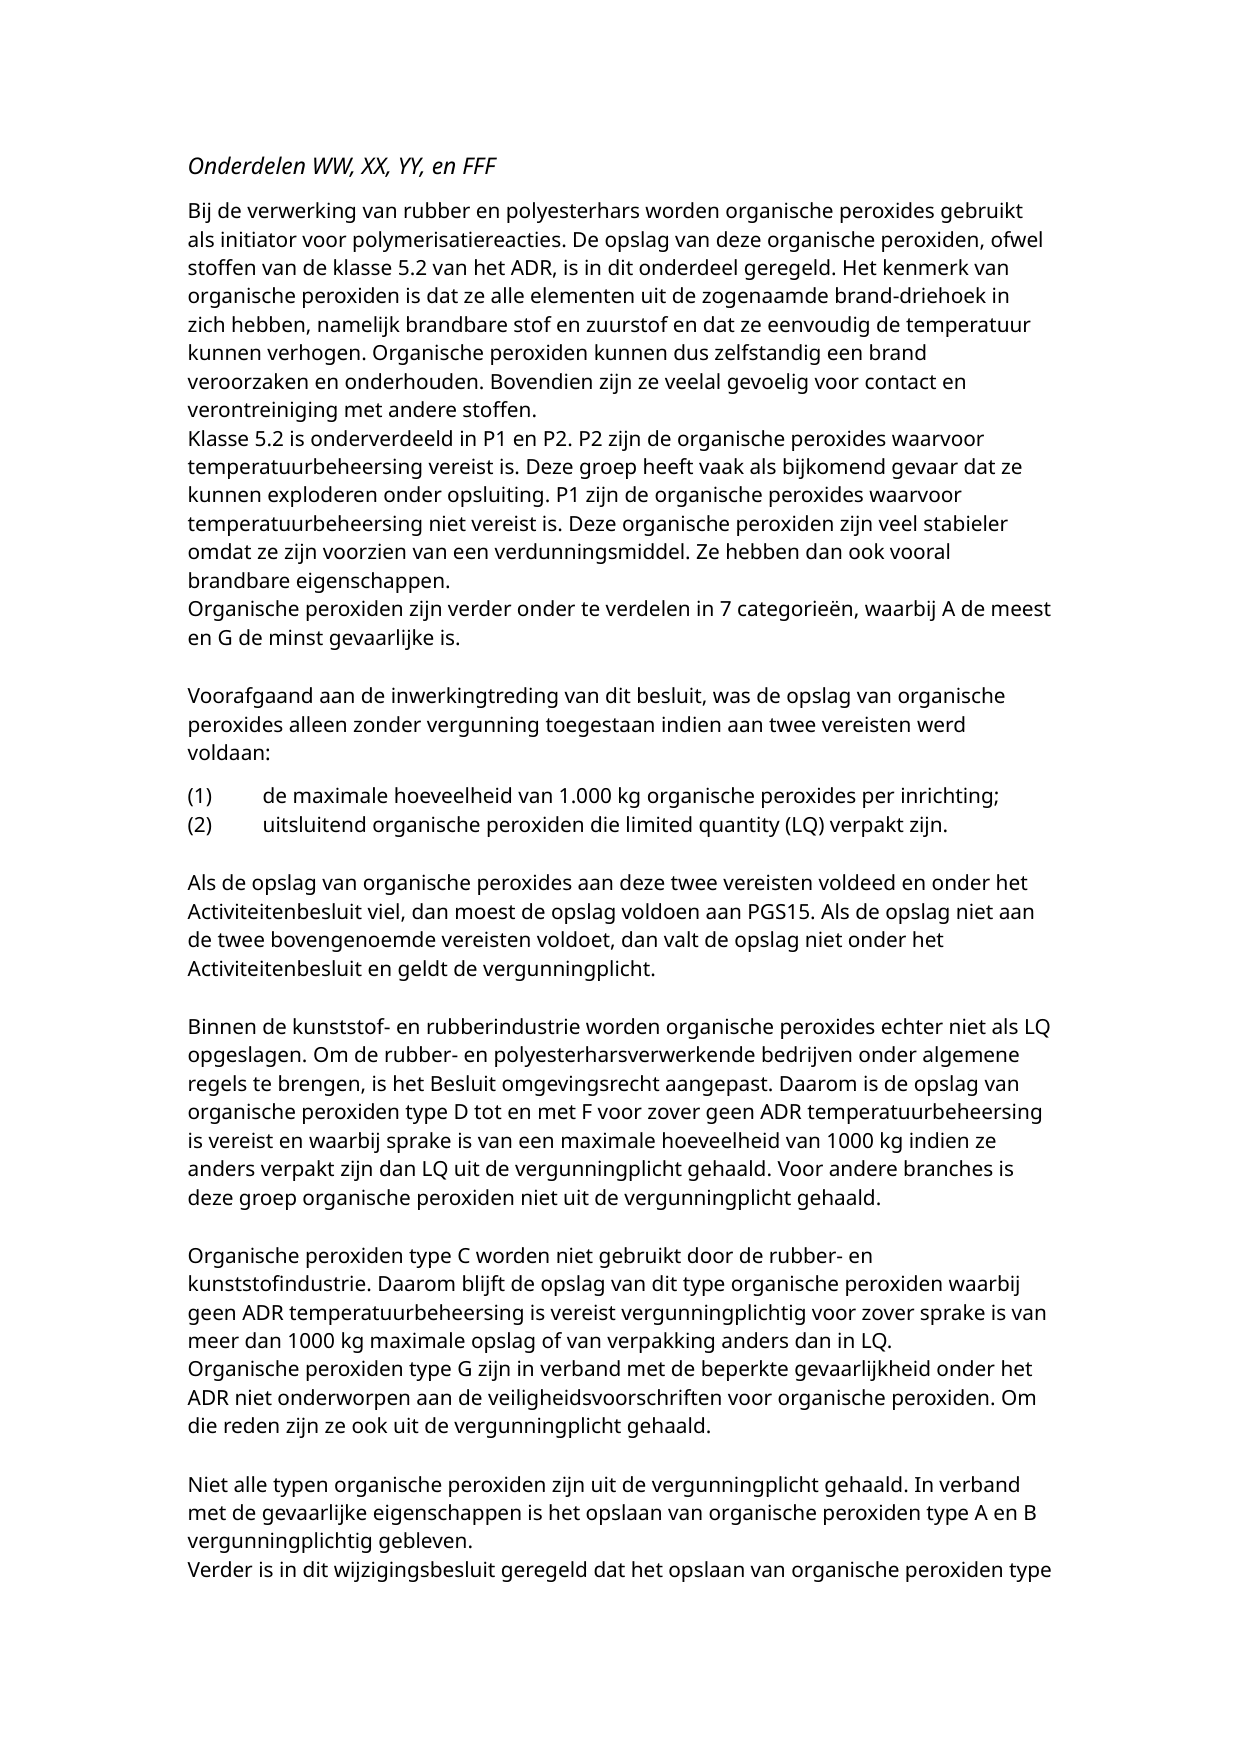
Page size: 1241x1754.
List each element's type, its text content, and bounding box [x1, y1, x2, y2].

list uitsluitend organische peroxiden die limited quantity (LQ) verpakt zijn. [187, 810, 1053, 838]
text Niet alle typen organische peroxiden zijn uit de vergunningplicht gehaald. In verband met de gevaarlijke eigenschappen is het opslaan van organische peroxiden type A en B vergunningplichtig gebleven. [187, 1470, 1053, 1555]
text Klasse 5.2 is onderverdeeld in P1 en P2. P2 zijn de organische peroxides waarvoor temperatuurbeheersing vereist is. Deze groep heeft vaak als bijkomend gevaar dat ze kunnen exploderen onder opsluiting. P1 zijn de organische peroxides waarvoor temperatuurbeheersing niet vereist is. Deze organische peroxiden zijn veel stabieler omdat ze zijn voorzien van een verdunningsmiddel. Ze hebben dan ook vooral brandbare eigenschappen. [187, 424, 1053, 594]
text Voorafgaand aan de inwerkingtreding van dit besluit, was de opslag van organische peroxides alleen zonder vergunning toegestaan indien aan twee vereisten werd voldaan: [187, 681, 1053, 767]
text Organische peroxiden zijn verder onder te verdelen in 7 categorieën, waarbij A de meest en G de minst gevaarlijke is. [187, 594, 1053, 651]
text Organische peroxiden type G zijn in verband met de beperkte gevaarlijkheid onder het ADR niet onderworpen aan de veiligheidsvoorschriften voor organische peroxiden. Om die reden zijn ze ook uit de vergunningplicht gehaald. [187, 1354, 1053, 1440]
text Binnen de kunststof- en rubberindustrie worden organische peroxides echter niet als LQ opgeslagen. Om de rubber- en polyesterharsverwerkende bedrijven onder algemene regels te brengen, is het Besluit omgevingsrecht aangepast. Daarom is de opslag van organische peroxiden type D tot en met F voor zover geen ADR temperatuurbeheersing is vereist en waarbij sprake is van een maximale hoeveelheid van 1000 kg indien ze anders verpakt zijn dan LQ uit de vergunningplicht gehaald. Voor andere branches is deze groep organische peroxiden niet uit de vergunningplicht gehaald. [187, 1012, 1053, 1211]
text Als de opslag van organische peroxides aan deze twee vereisten voldeed en onder het Activiteitenbesluit viel, dan moest de opslag voldoen aan PGS15. Als de opslag niet aan de twee bovengenoemde vereisten voldoet, dan valt de opslag niet onder het Activiteitenbesluit en geldt de vergunningplicht. [187, 868, 1053, 982]
list de maximale hoeveelheid van 1.000 kg organische peroxides per inrichting; [187, 782, 1053, 810]
text Organische peroxiden type C worden niet gebruikt door de rubber- en kunststofindustrie. Daarom blijft de opslag van dit type organische peroxiden waarbij geen ADR temperatuurbeheersing is vereist vergunningplichtig voor zover sprake is van meer dan 1000 kg maximale opslag of van verpakking anders dan in LQ. [187, 1241, 1053, 1354]
text Bij de verwerking van rubber en polyesterhars worden organische peroxides gebruikt als initiator voor polymerisatiereacties. De opslag van deze organische peroxiden, ofwel stoffen van de klasse 5.2 van het ADR, is in dit onderdeel geregeld. Het kenmerk van organische peroxiden is dat ze alle elementen uit de zogenaamde brand-driehoek in zich hebben, namelijk brandbare stof en zuurstof en dat ze eenvoudig de temperatuur kunnen verhogen. Organische peroxiden kunnen dus zelfstandig een brand veroorzaken en onderhouden. Bovendien zijn ze veelal gevoelig voor contact en verontreiniging met andere stoffen. [187, 196, 1053, 424]
text Verder is in dit wijzigingsbesluit geregeld dat het opslaan van organische peroxiden type [187, 1555, 1053, 1583]
subtitle Onderdelen WW, XX, YY, en FFF [187, 150, 1053, 181]
